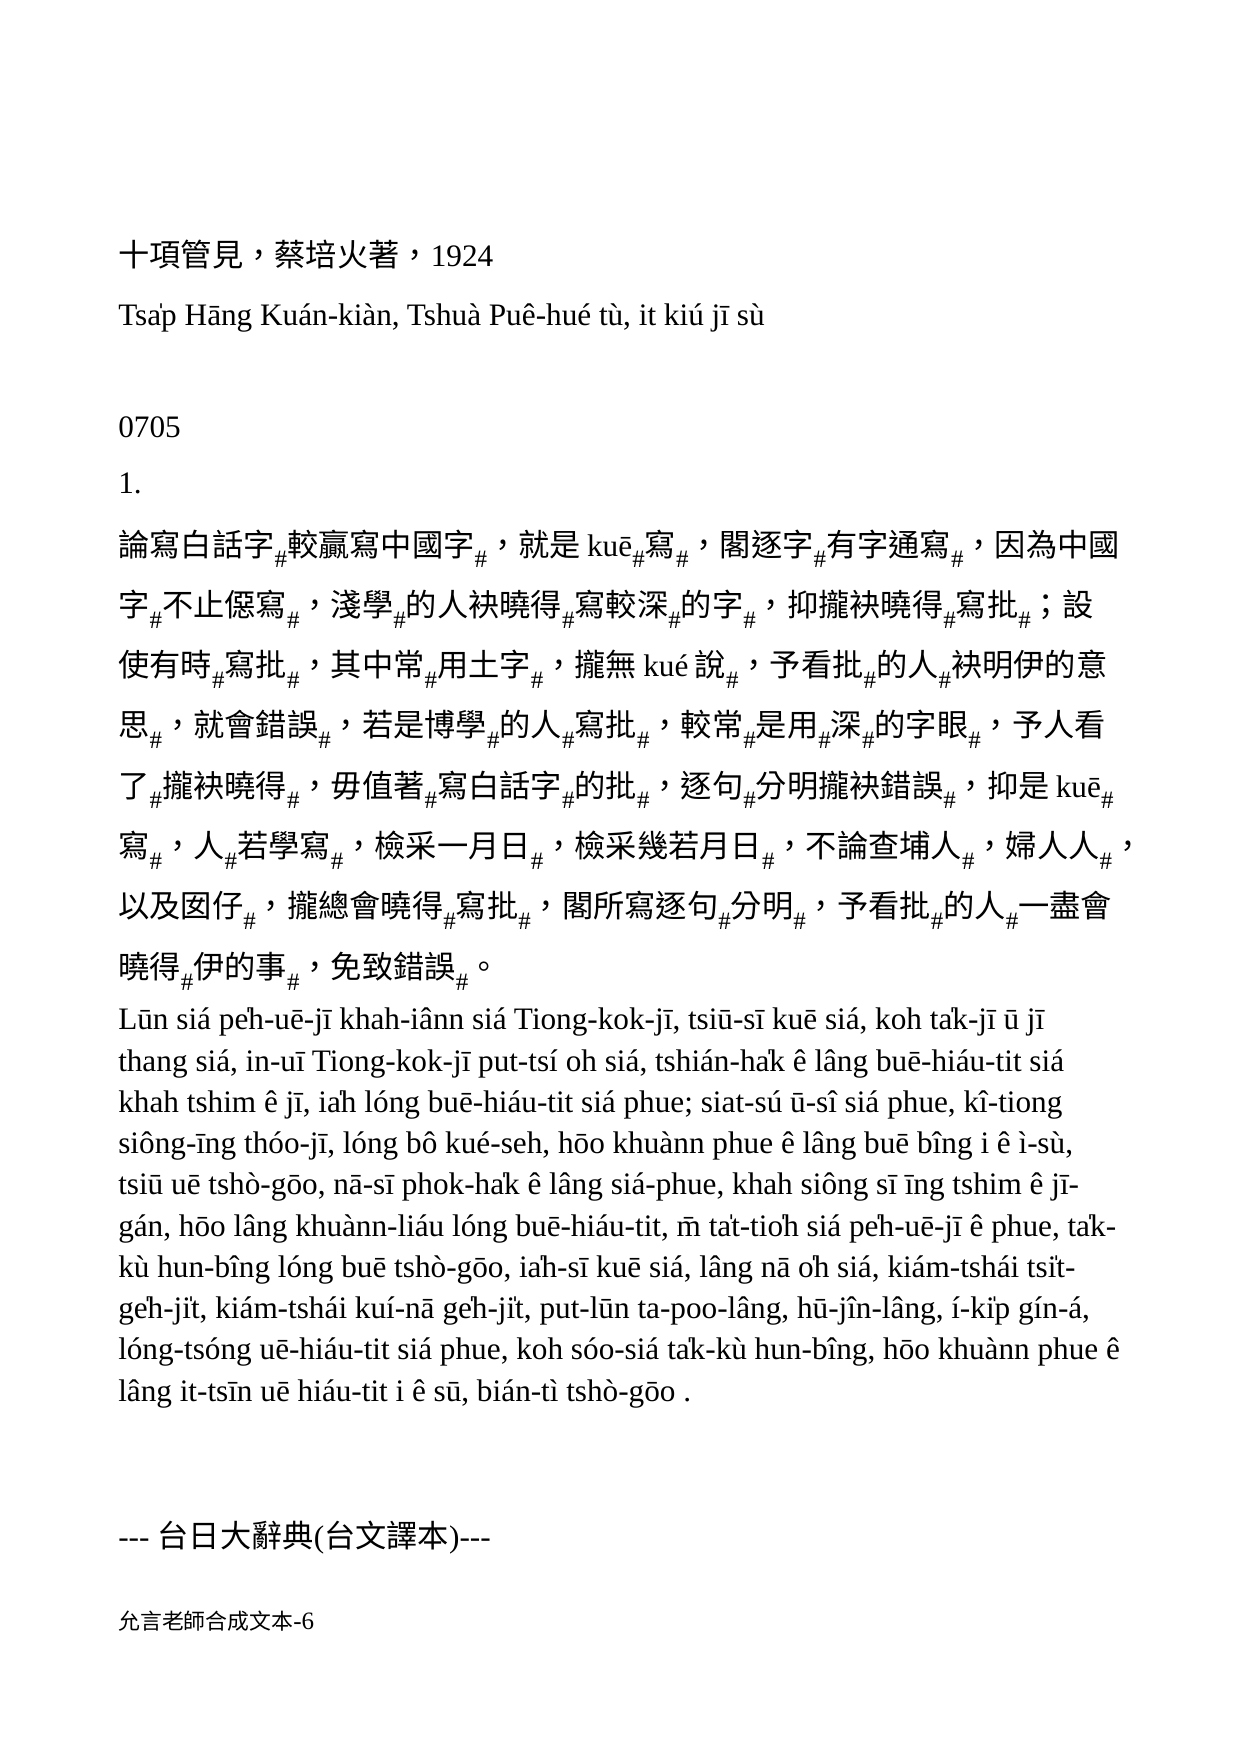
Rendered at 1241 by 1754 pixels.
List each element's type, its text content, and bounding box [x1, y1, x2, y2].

text --- 台日大辭典(台文譯本)--- [118, 1469, 1122, 1557]
text 論寫白話字#較贏寫中國字#，就是kuē#寫#，閣逐字#有字通寫#，因為中國字#不止僫寫#，淺學#的人袂曉得#寫較深#的字#，抑攏袂曉得#寫批#；設使有時#寫批#，其中常#用土字#，攏無kué說#，予看批#的人#袂明伊的意思#，就會錯誤#，若是博學#的人#寫批#，較常#是用#深#的字眼#，予人看了#攏袂曉得#，毋值著#寫白話字#的批#，逐句#分明攏袂錯誤#，抑是kuē#寫#，人#若學寫#，檢采一月日#，檢采幾若月日#，不論查埔人#，婦人人#，以及囡仔#，攏總會曉得#寫批#，閣所寫逐句#分明#，予看批#的人#一盡會曉得#伊的事#，免致錯誤#。 Lūn siá pe̍h-uē-jī khah-iânn siá Tiong-kok-jī, tsiū-sī kuē siá, koh ta̍k-jī ū jī thang siá, in-uī Tiong-kok-jī put-tsí oh siá, tshián-ha̍k ê lâng buē-hiáu-tit siá khah tshim ê jī, ia̍h lóng buē-hiáu-tit siá phue; siat-sú ū-sî siá phue, kî-tiong siông-īng thóo-jī, lóng bô kué-seh, hōo khuànn phue ê lâng buē bîng i ê ì-sù, tsiū uē tshò-gōo, nā-sī phok-ha̍k ê lâng siá-phue, khah siông sī īng tshim ê jī-gán, hōo lâng khuànn-liáu lóng buē-hiáu-tit, m̄ ta̍t-tio̍h siá pe̍h-uē-jī ê phue, ta̍k-kù hun-bîng lóng buē tshò-gōo, ia̍h-sī kuē siá, lâng nā o̍h siá, kiám-tshái tsi̍t-ge̍h-ji̍t, kiám-tshái kuí-nā ge̍h-ji̍t, put-lūn ta-poo-lâng, hū-jîn-lâng, í-ki̍p gín-á, lóng-tsóng uē-hiáu-tit siá phue, koh sóo-siá ta̍k-kù hun-bîng, hōo khuànn phue ê lâng it-tsīn uē hiáu-tit i ê sū, bián-tì tshò-gōo . [118, 520, 1122, 1449]
text Tsa̍p Hāng Kuán-kiàn, Tshuà Puê-hué tù, it kiú jī sù [118, 296, 1122, 332]
text 0705 [118, 408, 1122, 444]
text 1. [118, 464, 1122, 500]
text 十項管見，蔡培火著，1924 [118, 230, 1122, 275]
